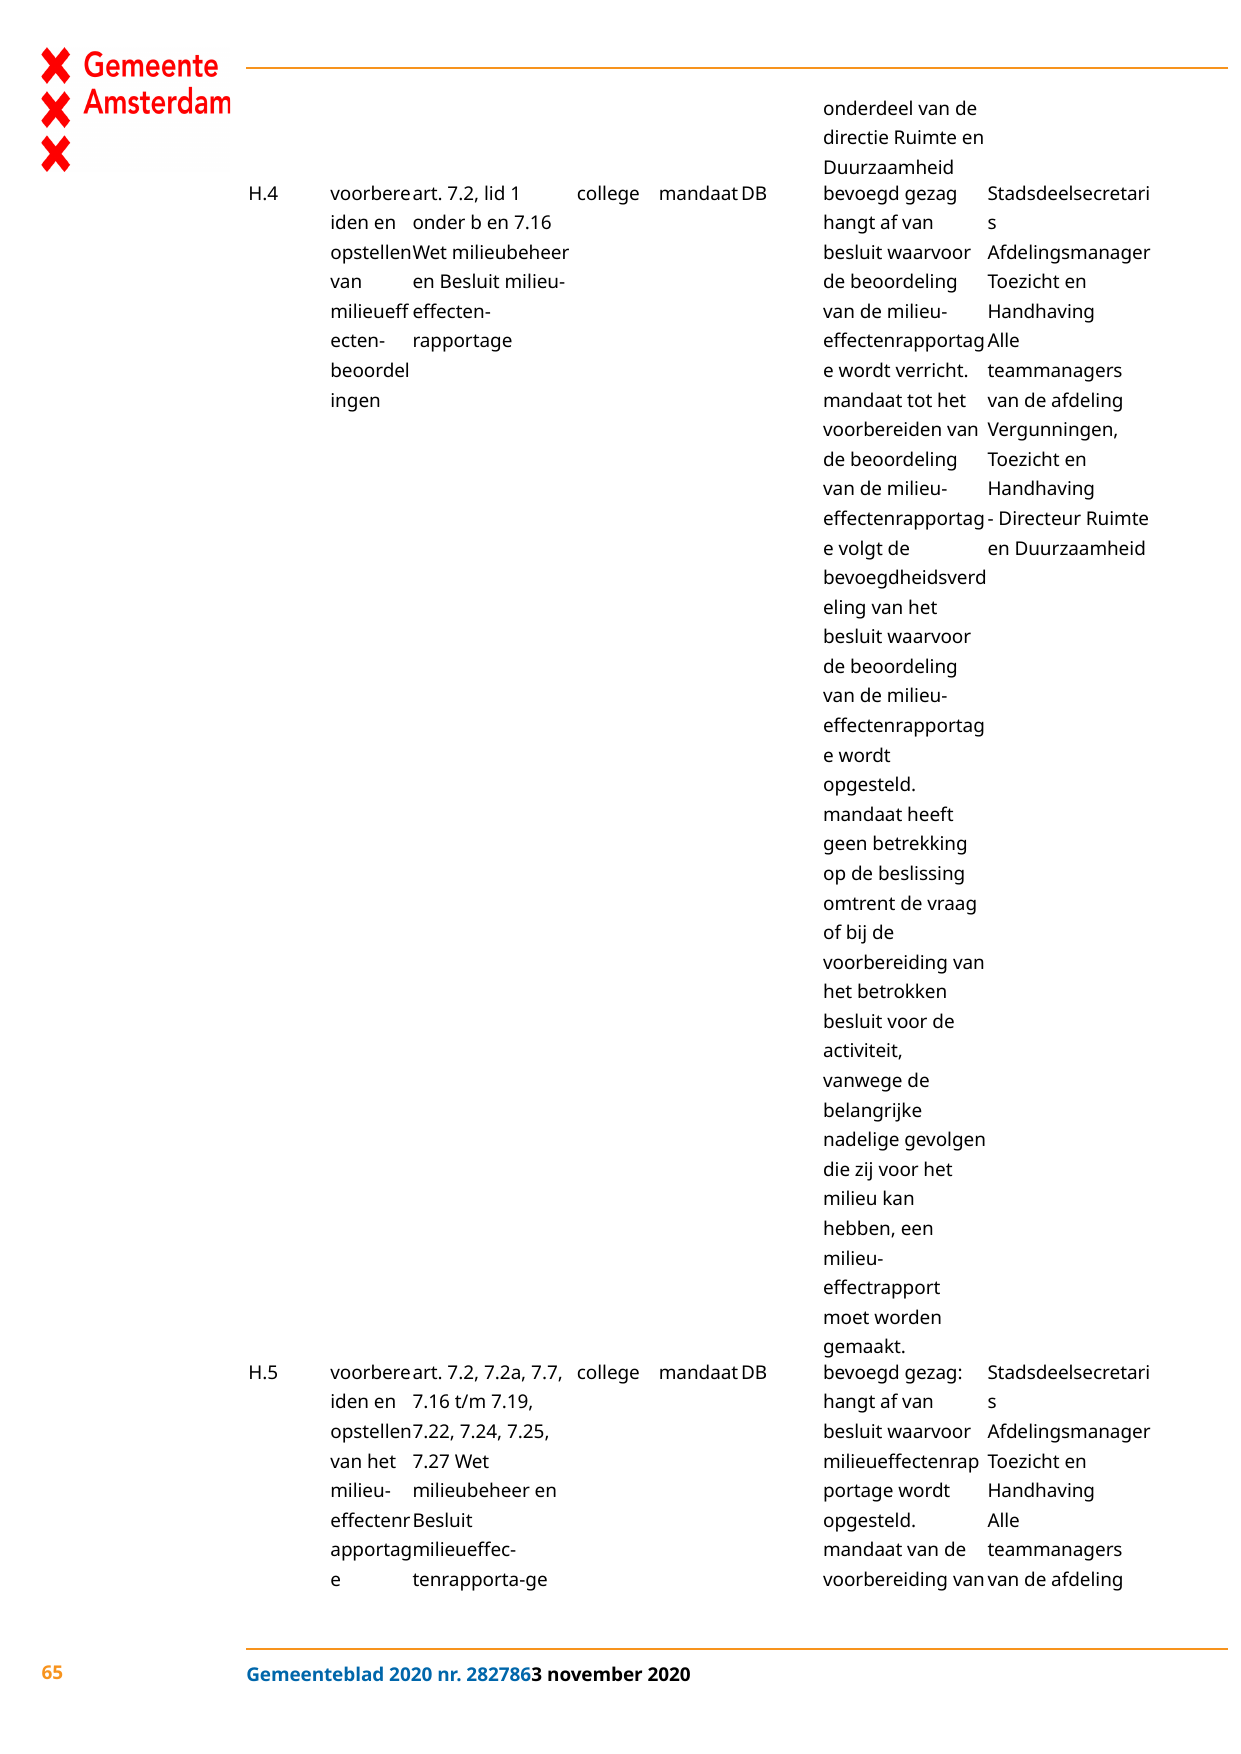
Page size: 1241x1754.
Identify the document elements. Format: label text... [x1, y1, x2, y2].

table_cell mandaat [659, 180, 741, 1359]
table_cell H.5 [248, 1359, 330, 1592]
table_cell voorbereiden en opstellen van het milieu-effectenrapportage [330, 1359, 412, 1592]
table_cell art. 7.2, lid 1 onder b en 7.16 Wet milieubeheer en Besluit milieu-effecten-rapportage [412, 180, 577, 1359]
table_cell [577, 95, 659, 180]
table_cell [330, 95, 412, 180]
table_cell Stadsdeelsecretaris Afdelingsmanager Toezicht en Handhaving Alle teammanagers van de afdeling [987, 1359, 1152, 1592]
table_cell [659, 95, 741, 180]
table_cell art. 7.2, 7.2a, 7.7, 7.16 t/m 7.19, 7.22, 7.24, 7.25, 7.27 Wet milieubeheer en Besluit milieueffec-tenrapporta-ge [412, 1359, 577, 1592]
table_cell mandaat [659, 1359, 741, 1592]
table_cell [248, 95, 330, 180]
table_cell H.4 [248, 180, 330, 1359]
table_cell voorbereiden en opstellen van milieueffecten-beoordelingen [330, 180, 412, 1359]
table_cell college [577, 180, 659, 1359]
table_cell [987, 95, 1152, 180]
table_cell DB [741, 1359, 823, 1592]
table_cell college [577, 1359, 659, 1592]
table_cell [741, 95, 823, 180]
table_cell onderdeel van de directie Ruimte en Duurzaamheid [823, 95, 987, 180]
table_cell Stadsdeelsecretaris Afdelingsmanager Toezicht en Handhaving Alle teammanagers van de afdeling Vergunningen, Toezicht en Handhaving - Directeur Ruimte en Duurzaamheid [987, 180, 1152, 1359]
table_cell DB [741, 180, 823, 1359]
picture [41, 47, 231, 172]
table_cell [412, 95, 577, 180]
table_cell bevoegd gezag hangt af van besluit waarvoor de beoordeling van de milieu-effectenrapportage wordt verricht. mandaat tot het voorbereiden van de beoordeling van de milieu-effectenrapportage volgt de bevoegdheidsverdeling van het besluit waarvoor de beoordeling van de milieu-effectenrapportage wordt opgesteld. mandaat heeft geen betrekking op de beslissing omtrent de vraag of bij de voorbereiding van het betrokken besluit voor de activiteit, vanwege de belangrijke nadelige gevolgen die zij voor het milieu kan hebben, een milieu-effectrapport moet worden gemaakt. [823, 180, 987, 1359]
table_cell bevoegd gezag: hangt af van besluit waarvoor milieueffectenrapportage wordt opgesteld. mandaat van de voorbereiding van [823, 1359, 987, 1592]
